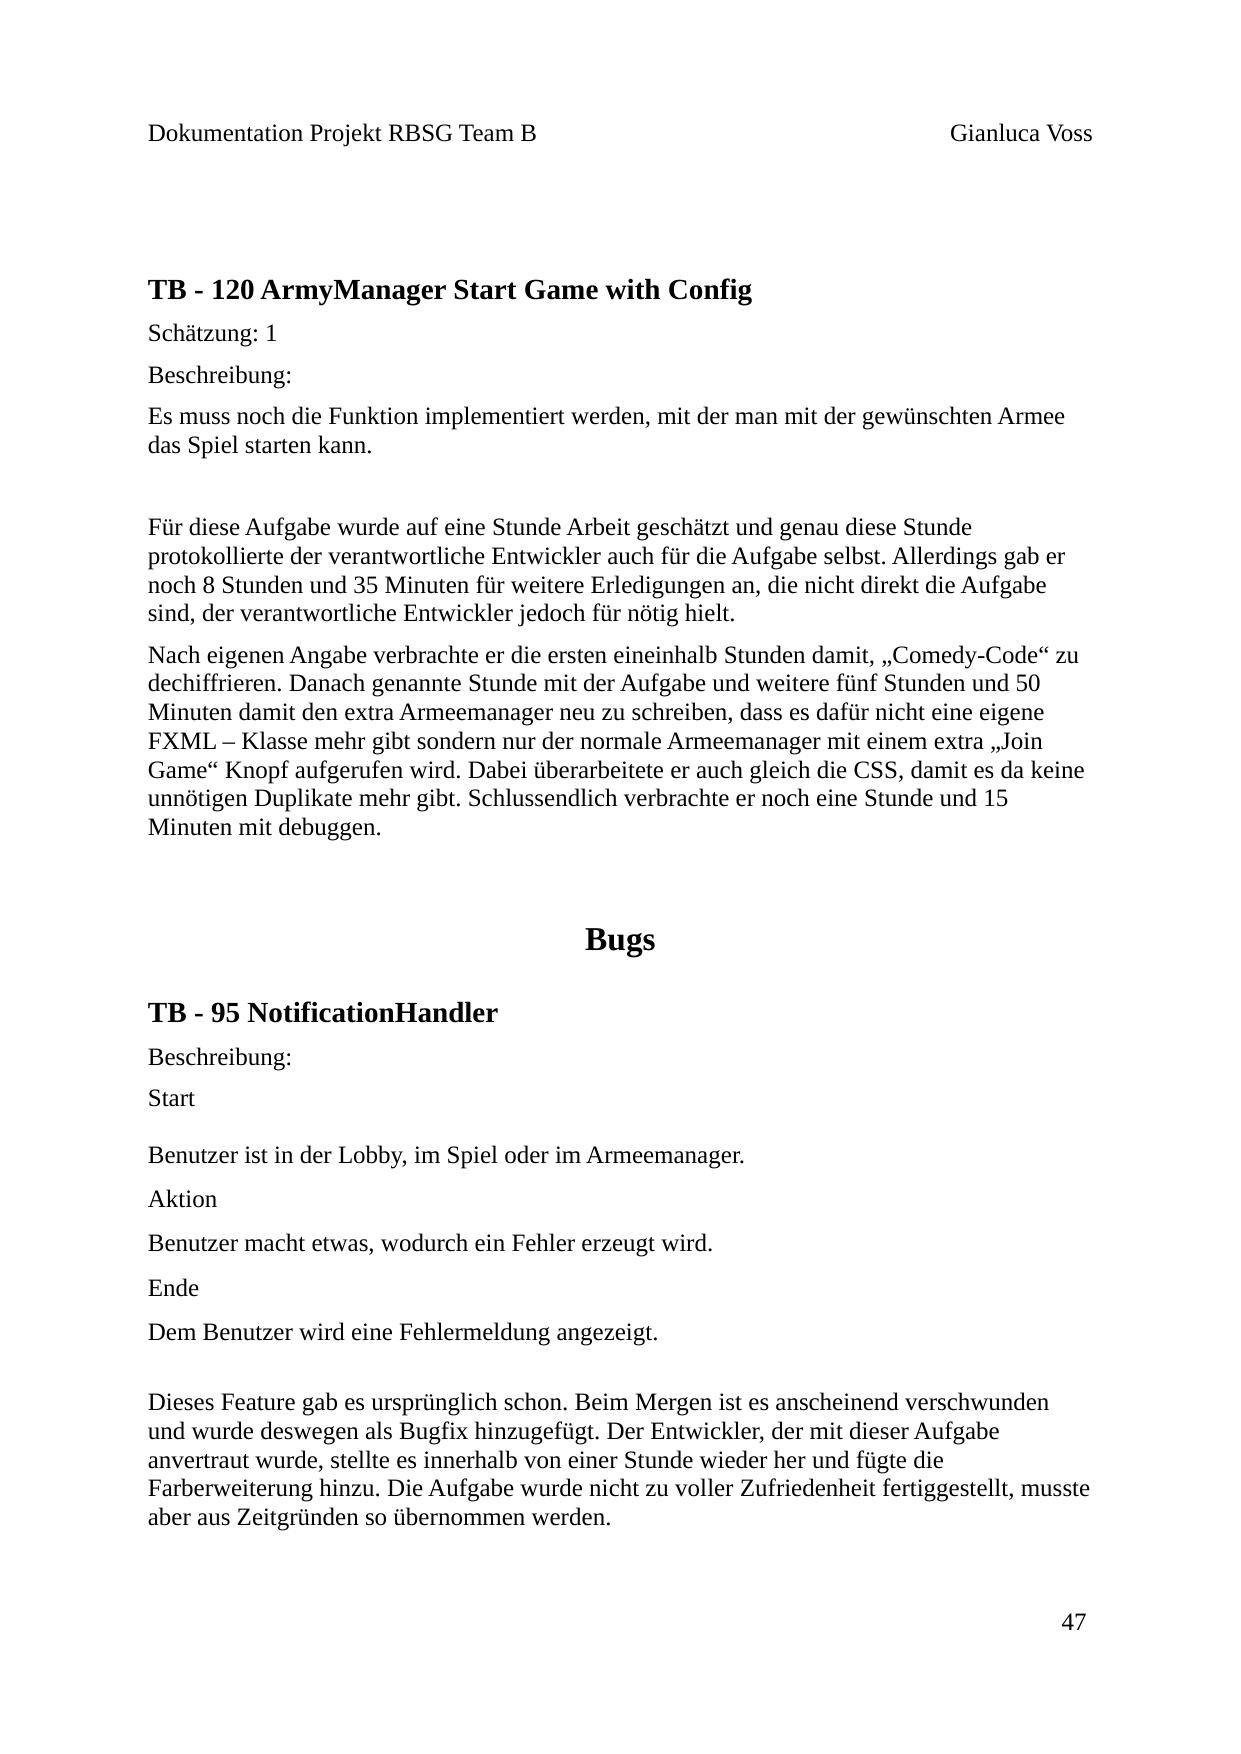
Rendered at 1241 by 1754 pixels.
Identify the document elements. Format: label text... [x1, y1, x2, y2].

text Beschreibung: [148, 360, 1093, 388]
text Schätzung: 1 [148, 318, 1093, 347]
text Nach eigenen Angabe verbrachte er die ersten eineinhalb Stunden damit, „Comedy-Code“ zu dechiffrieren. Danach genannte Stunde mit der Aufgabe und weitere fünf Stunden und 50 Minuten damit den extra Armeemanager neu zu schreiben, dass es dafür nicht eine eigene FXML – Klasse mehr gibt sondern nur der normale Armeemanager mit einem extra „Join Game“ Knopf aufgerufen wird. Dabei überarbeitete er auch gleich die CSS, damit es da keine unnötigen Duplikate mehr gibt. Schlussendlich verbrachte er noch eine Stunde und 15 Minuten mit debuggen. [148, 640, 1093, 841]
text Beschreibung: [148, 1042, 1093, 1070]
subtitle Bugs [148, 920, 1093, 958]
subtitle TB - 95 NotificationHandler [148, 996, 1093, 1029]
text Es muss noch die Funktion implementiert werden, mit der man mit der gewünschten Armee das Spiel starten kann. [148, 401, 1093, 458]
text Für diese Aufgabe wurde auf eine Stunde Arbeit geschätzt und genau diese Stunde protokollierte der verantwortliche Entwickler auch für die Aufgabe selbst. Allerdings gab er noch 8 Stunden und 35 Minuten für weitere Erledigungen an, die nicht direkt die Aufgabe sind, der verantwortliche Entwickler jedoch für nötig hielt. [148, 512, 1093, 627]
text Dem Benutzer wird eine Fehlermeldung angezeigt. [148, 1317, 1093, 1346]
text Aktion [148, 1184, 1093, 1213]
subtitle TB - 120 ArmyManager Start Game with Config [148, 272, 1093, 306]
text Benutzer ist in der Lobby, im Spiel oder im Armeemanager. [148, 1140, 1093, 1168]
text Ende [148, 1273, 1093, 1302]
text Dieses Feature gab es ursprünglich schon. Beim Mergen ist es anscheinend verschwunden und wurde deswegen als Bugfix hinzugefügt. Der Entwickler, der mit dieser Aufgabe anvertraut wurde, stellte es innerhalb von einer Stunde wieder her und fügte die Farberweiterung hinzu. Die Aufgabe wurde nicht zu voller Zufriedenheit fertiggestellt, musste aber aus Zeitgründen so übernommen werden. [148, 1387, 1093, 1531]
text Start [148, 1083, 1093, 1112]
text Benutzer macht etwas, wodurch ein Fehler erzeugt wird. [148, 1228, 1093, 1257]
